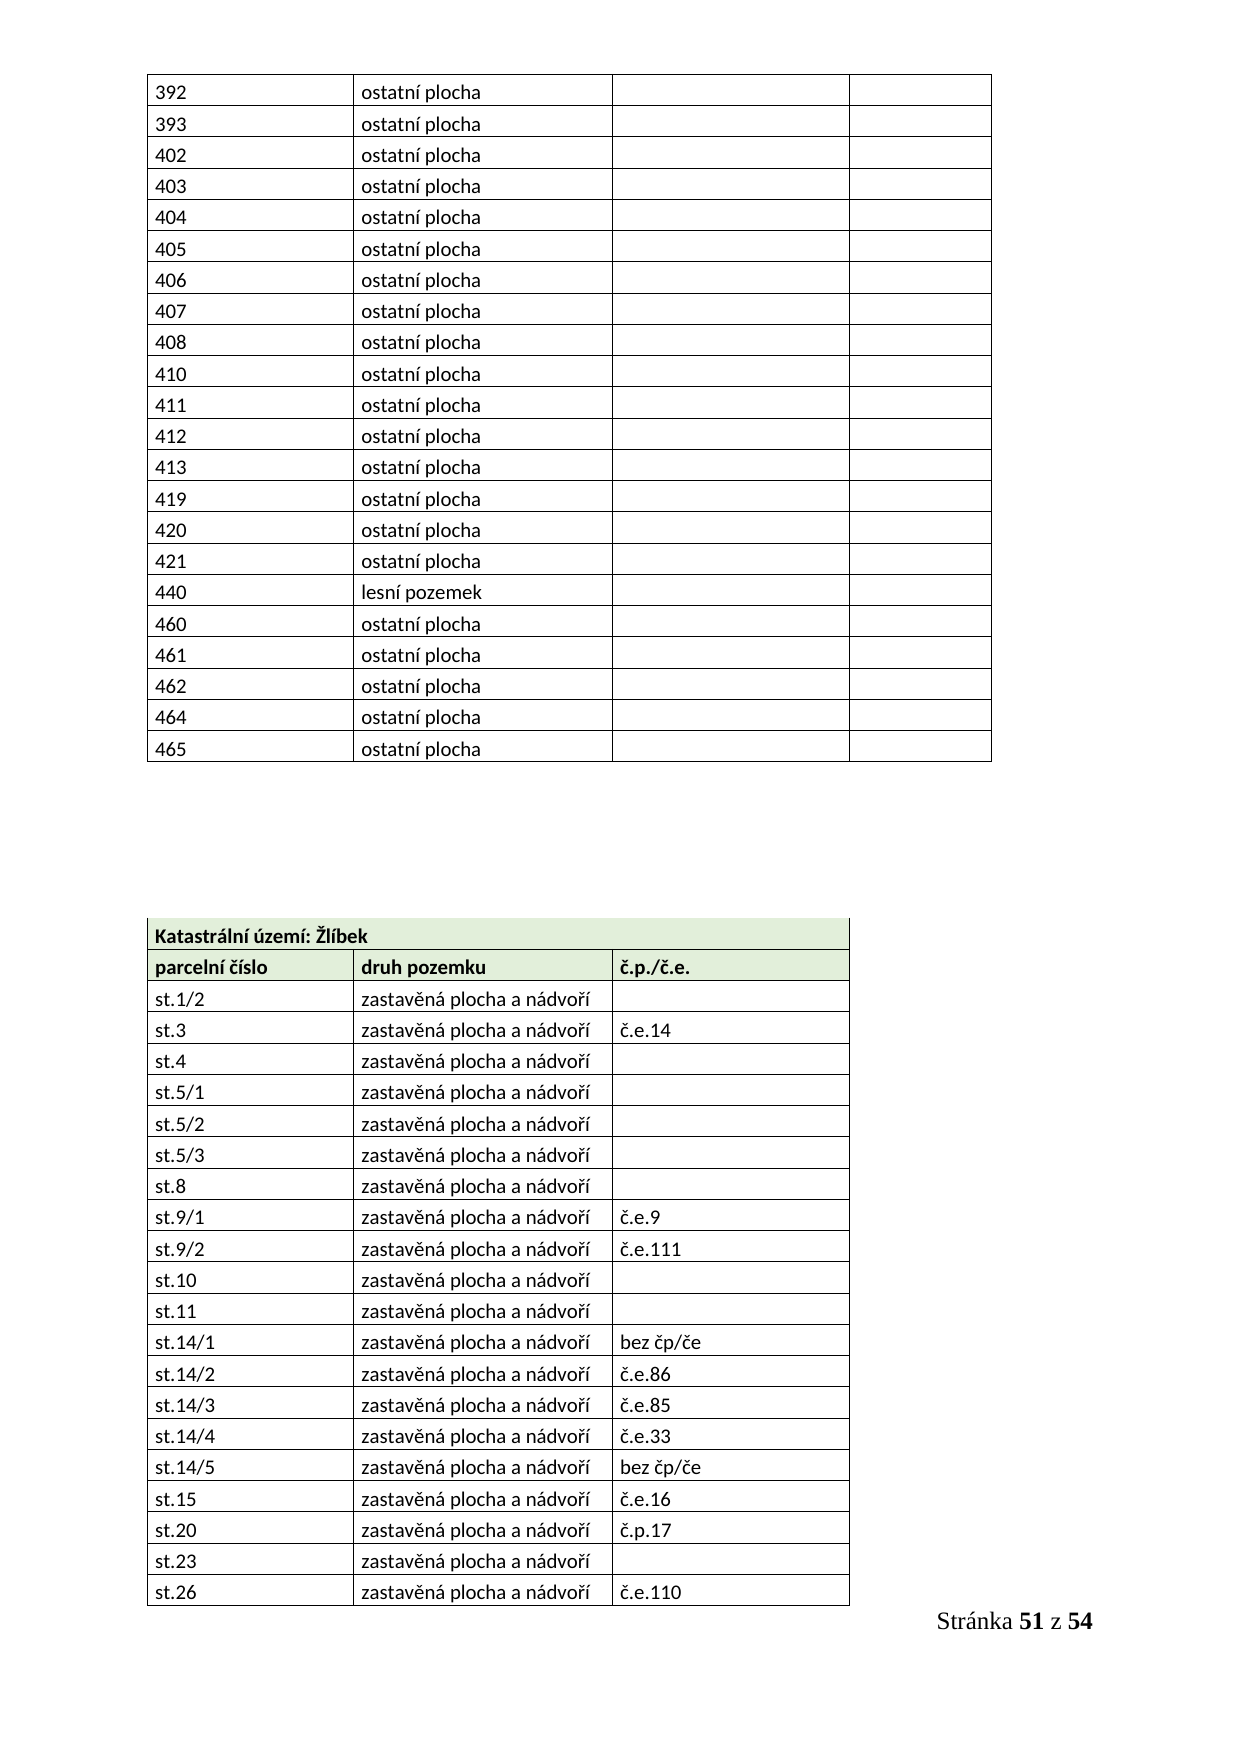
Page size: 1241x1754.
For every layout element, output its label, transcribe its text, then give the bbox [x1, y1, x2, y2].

table_cell [613, 575, 849, 605]
table_cell [850, 918, 991, 949]
table_cell [850, 1074, 991, 1105]
table_cell zastavěná plocha a nádvoří [354, 1575, 612, 1605]
table_cell [850, 824, 991, 855]
table_cell st.20 [148, 1512, 353, 1542]
table_cell st.9/2 [148, 1231, 353, 1261]
table_cell zastavěná plocha a nádvoří [354, 1200, 612, 1230]
table_cell [613, 387, 849, 417]
table_cell č.e.33 [613, 1419, 849, 1449]
table_cell st.26 [148, 1575, 353, 1605]
table_cell [850, 512, 991, 542]
table_cell [992, 199, 1129, 230]
table_cell ostatní plocha [354, 419, 612, 449]
table_cell st.1/2 [148, 981, 353, 1011]
table_cell [613, 637, 849, 667]
table_cell 402 [148, 137, 353, 167]
table_cell st.3 [148, 1012, 353, 1042]
table_cell [850, 481, 991, 511]
table_cell [992, 636, 1129, 667]
table_cell 412 [148, 419, 353, 449]
table_cell [850, 544, 991, 574]
table_cell [850, 169, 991, 199]
table_cell [992, 105, 1129, 136]
table_cell [992, 168, 1129, 199]
table_cell [850, 106, 991, 136]
table_cell [991, 1386, 1129, 1417]
table_cell [613, 231, 849, 261]
table_cell [850, 949, 991, 980]
table_cell [613, 824, 850, 855]
table_cell ostatní plocha [354, 169, 612, 199]
table_cell druh pozemku [354, 950, 612, 980]
table_cell st.5/3 [148, 1137, 353, 1167]
table_cell [613, 855, 850, 886]
table_cell [991, 1574, 1129, 1605]
table_cell st.15 [148, 1481, 353, 1511]
table_cell [613, 512, 849, 542]
table_cell [850, 637, 991, 667]
table_cell [613, 356, 849, 386]
table_cell [613, 481, 849, 511]
table_cell [991, 1230, 1129, 1261]
table_cell st.23 [148, 1544, 353, 1574]
table_cell [354, 855, 613, 886]
table_cell [613, 1075, 849, 1105]
table_cell 408 [148, 325, 353, 355]
table_cell [991, 1199, 1129, 1230]
table_cell [850, 1043, 991, 1074]
table_cell [992, 543, 1129, 574]
table_cell [991, 886, 1129, 917]
table_cell [613, 981, 849, 1011]
table_cell [148, 762, 354, 792]
table_cell [850, 387, 991, 417]
table_cell č.p./č.e. [613, 950, 849, 980]
table_cell [991, 1168, 1129, 1199]
table_cell [613, 544, 849, 574]
table_cell bez čp/če [613, 1450, 849, 1480]
table_cell ostatní plocha [354, 731, 612, 761]
table_cell [850, 1511, 991, 1542]
table_cell zastavěná plocha a nádvoří [354, 1387, 612, 1417]
table_cell ostatní plocha [354, 387, 612, 417]
table_cell ostatní plocha [354, 106, 612, 136]
table_cell č.e.16 [613, 1481, 849, 1511]
table_cell [850, 231, 991, 261]
table_cell [992, 730, 1129, 761]
table_cell parcelní číslo [148, 950, 353, 980]
table_cell [992, 136, 1129, 167]
table_cell [613, 1044, 849, 1074]
table_cell bez čp/če [613, 1325, 849, 1355]
table_cell [991, 1261, 1129, 1292]
table_cell [613, 793, 850, 824]
table_cell zastavěná plocha a nádvoří [354, 1544, 612, 1574]
table_cell zastavěná plocha a nádvoří [354, 1294, 612, 1324]
table_cell [613, 1262, 849, 1292]
table_cell Katastrální území: Žlíbek [148, 918, 849, 949]
table_cell [613, 731, 849, 761]
table_cell ostatní plocha [354, 669, 612, 699]
table_cell [850, 1480, 991, 1511]
table_cell [613, 886, 850, 917]
table_cell zastavěná plocha a nádvoří [354, 1137, 612, 1167]
table_cell [850, 1355, 991, 1386]
table_cell [850, 731, 991, 761]
table_cell 419 [148, 481, 353, 511]
table_cell [613, 169, 849, 199]
table_cell 465 [148, 731, 353, 761]
table_cell [992, 511, 1129, 542]
table_cell zastavěná plocha a nádvoří [354, 1106, 612, 1136]
table_cell [850, 75, 991, 105]
table_cell [354, 762, 613, 792]
table_cell [992, 324, 1129, 355]
table_cell [850, 1293, 991, 1324]
table_cell [613, 1544, 849, 1574]
table_cell [613, 762, 850, 792]
table_cell č.e.85 [613, 1387, 849, 1417]
table_cell ostatní plocha [354, 200, 612, 230]
table_cell [850, 606, 991, 636]
table_cell [613, 325, 849, 355]
table_cell [992, 449, 1129, 480]
table_cell [613, 419, 849, 449]
table_cell zastavěná plocha a nádvoří [354, 1450, 612, 1480]
table_cell [613, 1106, 849, 1136]
table_cell [850, 980, 991, 1011]
table_cell [354, 793, 613, 824]
table_cell 421 [148, 544, 353, 574]
table_cell st.5/1 [148, 1075, 353, 1105]
table_cell zastavěná plocha a nádvoří [354, 1262, 612, 1292]
table_cell [991, 1480, 1129, 1511]
table_cell ostatní plocha [354, 481, 612, 511]
table_cell 410 [148, 356, 353, 386]
table_cell 392 [148, 75, 353, 105]
table_cell 440 [148, 575, 353, 605]
table_cell 393 [148, 106, 353, 136]
table_cell [613, 669, 849, 699]
table_cell zastavěná plocha a nádvoří [354, 1481, 612, 1511]
table_cell zastavěná plocha a nádvoří [354, 1512, 612, 1542]
table_cell [850, 1418, 991, 1449]
table_cell ostatní plocha [354, 262, 612, 292]
table_cell č.p.17 [613, 1512, 849, 1542]
table_cell č.e.110 [613, 1575, 849, 1605]
table_cell ostatní plocha [354, 325, 612, 355]
table_cell [850, 1230, 991, 1261]
table_cell ostatní plocha [354, 294, 612, 324]
table_cell [850, 294, 991, 324]
table_cell zastavěná plocha a nádvoří [354, 1419, 612, 1449]
table_cell st.14/3 [148, 1387, 353, 1417]
table_cell ostatní plocha [354, 137, 612, 167]
table_cell [613, 294, 849, 324]
table_cell [850, 262, 991, 292]
table_cell ostatní plocha [354, 512, 612, 542]
table_cell [991, 1074, 1129, 1105]
table_cell [613, 1294, 849, 1324]
table_cell [850, 325, 991, 355]
table_cell [992, 261, 1129, 292]
table_cell zastavěná plocha a nádvoří [354, 981, 612, 1011]
table_cell [850, 1324, 991, 1355]
table_cell [991, 949, 1129, 980]
table_cell [992, 386, 1129, 417]
table_cell [991, 793, 1129, 824]
table_cell [991, 1011, 1129, 1042]
table_cell ostatní plocha [354, 75, 612, 105]
table_cell [991, 1105, 1129, 1136]
table_cell [850, 1574, 991, 1605]
table_cell 464 [148, 700, 353, 730]
table_cell [613, 200, 849, 230]
table_cell [613, 106, 849, 136]
table_cell [850, 419, 991, 449]
table_cell lesní pozemek [354, 575, 612, 605]
table_cell [850, 855, 991, 886]
table_cell [992, 74, 1129, 105]
table_cell 413 [148, 450, 353, 480]
table_cell [850, 575, 991, 605]
table_cell č.e.9 [613, 1200, 849, 1230]
table_cell st.14/2 [148, 1356, 353, 1386]
table_cell [850, 1261, 991, 1292]
table_cell zastavěná plocha a nádvoří [354, 1169, 612, 1199]
table_cell [991, 824, 1129, 855]
table_cell [992, 355, 1129, 386]
table_cell [991, 918, 1129, 949]
table_cell ostatní plocha [354, 450, 612, 480]
table_cell č.e.14 [613, 1012, 849, 1042]
table_cell [991, 761, 1129, 792]
table_cell zastavěná plocha a nádvoří [354, 1356, 612, 1386]
table_cell [850, 1011, 991, 1042]
table_cell ostatní plocha [354, 700, 612, 730]
table_cell 407 [148, 294, 353, 324]
table_cell 411 [148, 387, 353, 417]
table_cell [613, 75, 849, 105]
table_cell [148, 855, 354, 886]
table_cell st.14/1 [148, 1325, 353, 1355]
table_cell [850, 1136, 991, 1167]
table_cell [850, 1386, 991, 1417]
table_cell 460 [148, 606, 353, 636]
table_cell [992, 699, 1129, 730]
table_cell zastavěná plocha a nádvoří [354, 1012, 612, 1042]
table_cell [613, 700, 849, 730]
table_cell [992, 230, 1129, 261]
table_cell [991, 1511, 1129, 1542]
table_cell zastavěná plocha a nádvoří [354, 1075, 612, 1105]
table_cell [850, 886, 991, 917]
table_cell [992, 418, 1129, 449]
table_cell č.e.86 [613, 1356, 849, 1386]
table_cell [354, 886, 613, 917]
table_cell [850, 1168, 991, 1199]
table_cell st.9/1 [148, 1200, 353, 1230]
table_cell [148, 824, 354, 855]
table_cell [991, 1043, 1129, 1074]
table_cell 406 [148, 262, 353, 292]
table_cell st.5/2 [148, 1106, 353, 1136]
table_cell [613, 1169, 849, 1199]
table_cell 462 [148, 669, 353, 699]
table_cell st.4 [148, 1044, 353, 1074]
table_cell [850, 669, 991, 699]
table_cell st.10 [148, 1262, 353, 1292]
table_cell [991, 1449, 1129, 1480]
table_cell [850, 1105, 991, 1136]
table_cell [613, 450, 849, 480]
table_cell [850, 137, 991, 167]
table_cell [850, 1199, 991, 1230]
table_cell ostatní plocha [354, 606, 612, 636]
table_cell [992, 574, 1129, 605]
table_cell [354, 824, 613, 855]
table_cell st.8 [148, 1169, 353, 1199]
table_cell [148, 886, 354, 917]
table_cell st.14/5 [148, 1450, 353, 1480]
table_cell [850, 1543, 991, 1574]
table_cell st.11 [148, 1294, 353, 1324]
table_cell [991, 1355, 1129, 1386]
table_cell č.e.111 [613, 1231, 849, 1261]
table_cell [613, 137, 849, 167]
table_cell [850, 450, 991, 480]
table_cell zastavěná plocha a nádvoří [354, 1044, 612, 1074]
table_cell [613, 262, 849, 292]
table_cell 461 [148, 637, 353, 667]
table_cell 403 [148, 169, 353, 199]
table_cell zastavěná plocha a nádvoří [354, 1325, 612, 1355]
table_cell ostatní plocha [354, 356, 612, 386]
table_cell [613, 1137, 849, 1167]
table_cell [991, 980, 1129, 1011]
table_cell [992, 605, 1129, 636]
table_cell [991, 1543, 1129, 1574]
table_cell [850, 762, 991, 792]
table_cell [991, 855, 1129, 886]
table_cell 404 [148, 200, 353, 230]
table_cell [850, 700, 991, 730]
table_cell [991, 1136, 1129, 1167]
table_cell [991, 1324, 1129, 1355]
table_cell ostatní plocha [354, 231, 612, 261]
table_cell zastavěná plocha a nádvoří [354, 1231, 612, 1261]
table_cell 405 [148, 231, 353, 261]
table_cell [613, 606, 849, 636]
table_cell [148, 793, 354, 824]
table_cell [992, 293, 1129, 324]
table_cell st.14/4 [148, 1419, 353, 1449]
table_cell [850, 793, 991, 824]
table_cell ostatní plocha [354, 637, 612, 667]
table_cell 420 [148, 512, 353, 542]
table_cell [991, 1418, 1129, 1449]
table_cell [991, 1293, 1129, 1324]
table_cell [850, 356, 991, 386]
table_cell [850, 200, 991, 230]
table_cell [992, 480, 1129, 511]
table_cell ostatní plocha [354, 544, 612, 574]
table_cell [992, 668, 1129, 699]
table_cell [850, 1449, 991, 1480]
